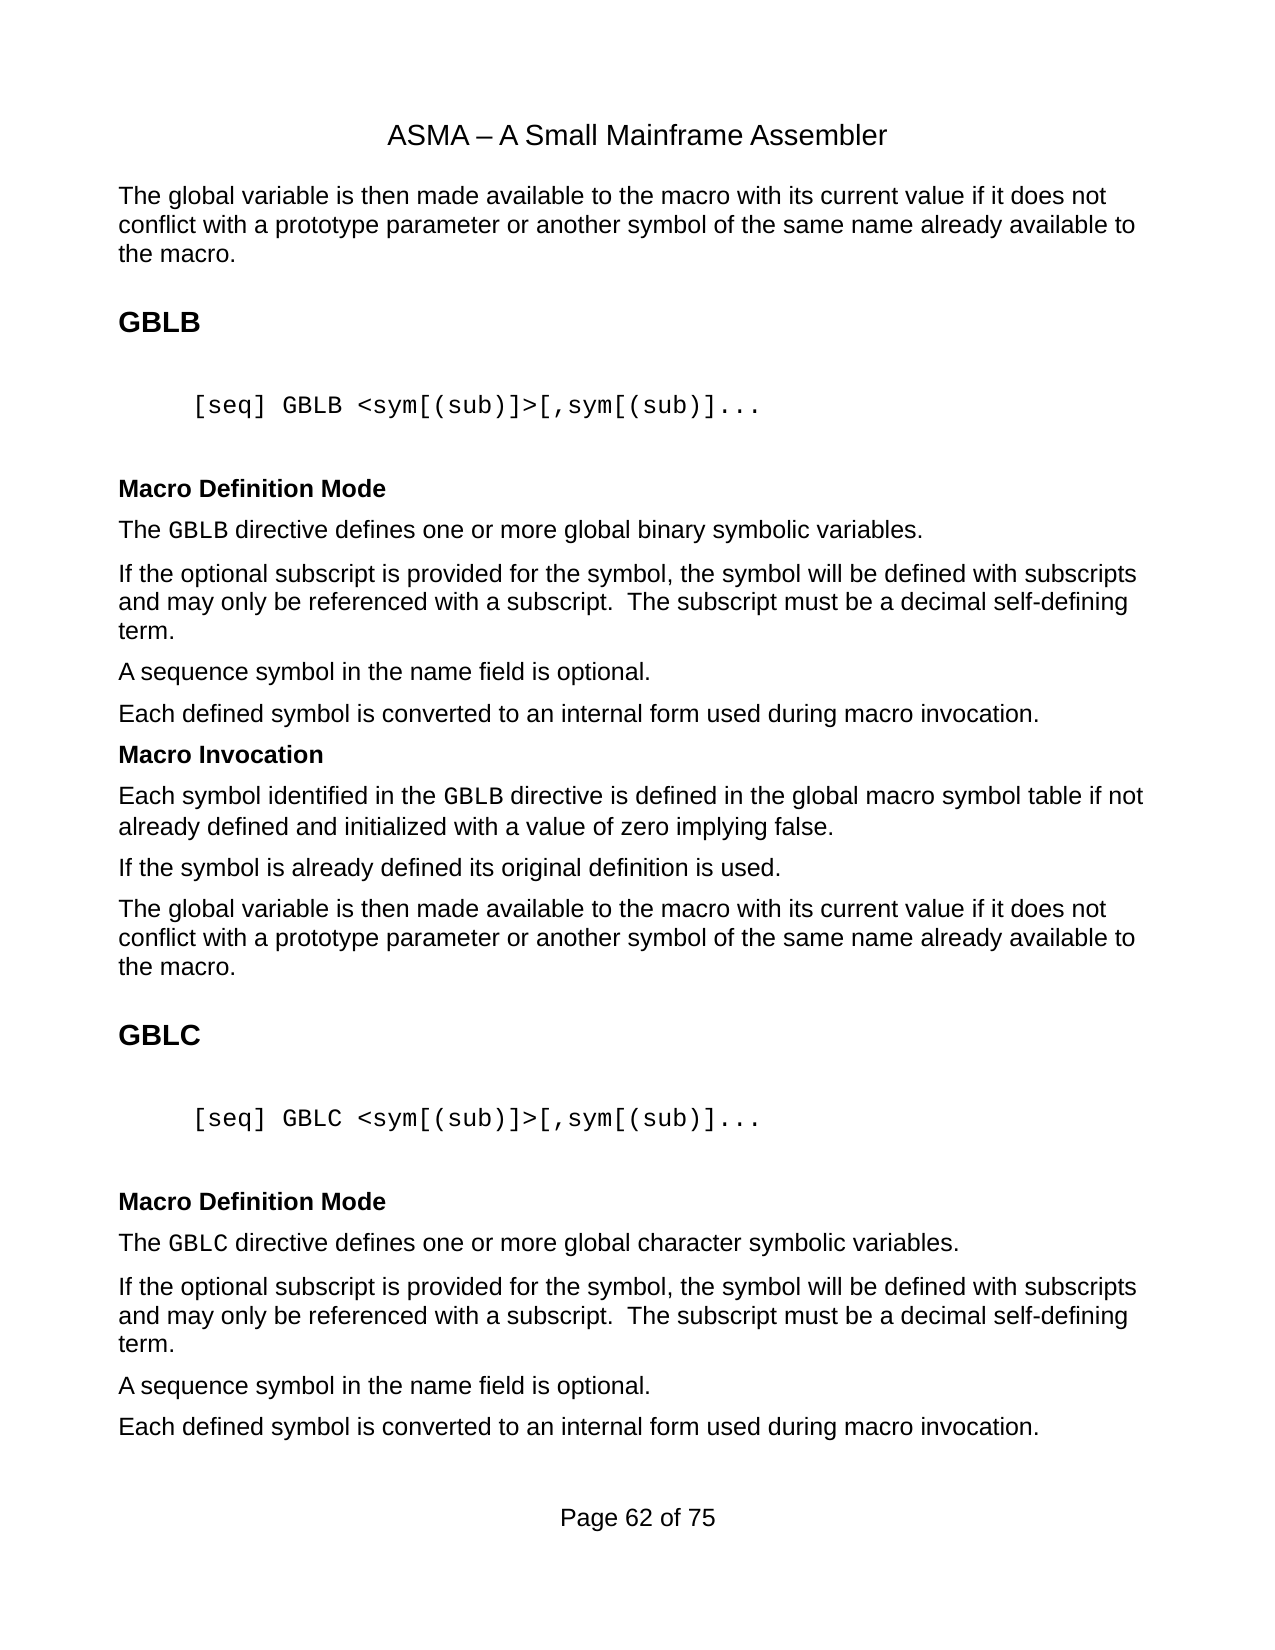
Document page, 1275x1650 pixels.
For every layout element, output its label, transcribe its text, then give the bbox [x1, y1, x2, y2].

text The GBLC directive defines one or more global character symbolic variables. [118, 1228, 1157, 1259]
subtitle GBLB [118, 305, 1157, 338]
text If the optional subscript is provided for the symbol, the symbol will be defined with subscripts and may only be referenced with a subscript. The subscript must be a decimal self-defining term. [118, 558, 1157, 645]
text Macro Invocation [118, 740, 1157, 768]
text Each defined symbol is converted to an internal form used during macro invocation. [118, 698, 1157, 727]
text The global variable is then made available to the macro with its current value if it does not conflict with a prototype parameter or another symbol of the same name already available to the macro. [118, 894, 1157, 981]
text If the symbol is already defined its original definition is used. [118, 853, 1157, 882]
text The GBLB directive defines one or more global binary symbolic variables. [118, 515, 1157, 546]
text Each defined symbol is converted to an internal form used during macro invocation. [118, 1412, 1157, 1441]
text Each symbol identified in the GBLB directive is defined in the global macro symbol table if not already defined and initialized with a value of zero implying false. [118, 781, 1157, 841]
text Macro Definition Mode [118, 474, 1157, 503]
text [seq] GBLB <sym[(sub)]>[,sym[(sub)]... [192, 392, 1157, 421]
text [seq] GBLC <sym[(sub)]>[,sym[(sub)]... [192, 1106, 1157, 1134]
text A sequence symbol in the name field is optional. [118, 1371, 1157, 1399]
text A sequence symbol in the name field is optional. [118, 657, 1157, 686]
subtitle GBLC [118, 1018, 1157, 1052]
text If the optional subscript is provided for the symbol, the symbol will be defined with subscripts and may only be referenced with a subscript. The subscript must be a decimal self-defining term. [118, 1272, 1157, 1358]
text The global variable is then made available to the macro with its current value if it does not conflict with a prototype parameter or another symbol of the same name already available to the macro. [118, 181, 1157, 267]
text Macro Definition Mode [118, 1187, 1157, 1216]
